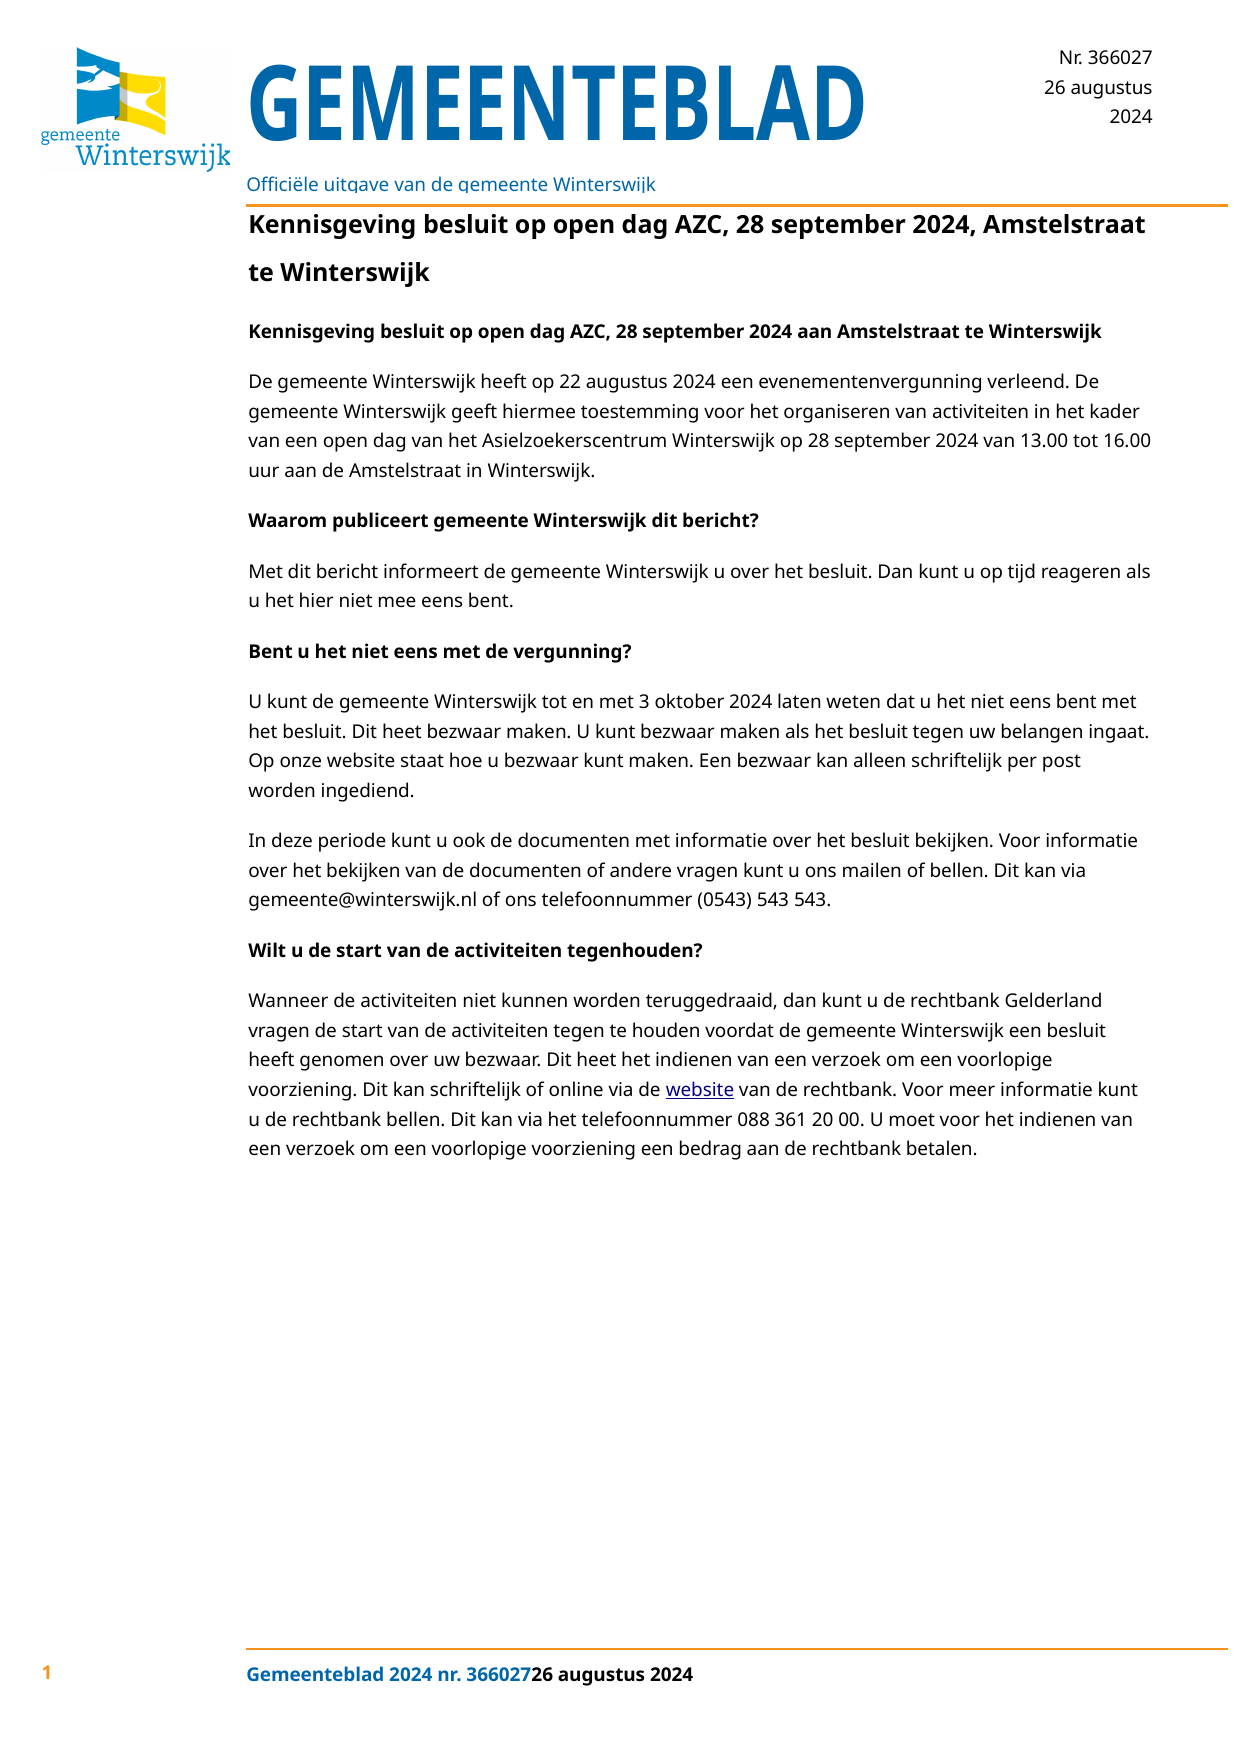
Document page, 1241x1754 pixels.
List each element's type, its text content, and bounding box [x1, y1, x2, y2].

text U kunt de gemeente Winterswijk tot en met 3 oktober 2024 laten weten dat u het niet eens bent met het besluit. Dit heet bezwaar maken. U kunt bezwaar maken als het besluit tegen uw belangen ingaat. Op onze website staat hoe u bezwaar kunt maken. Een bezwaar kan alleen schriftelijk per post worden ingediend. [248, 688, 1152, 803]
text In deze periode kunt u ook de documenten met informatie over het besluit bekijken. Voor informatie over het bekijken van de documenten of andere vragen kunt u ons mailen of bellen. Dit kan via gemeente@winterswijk.nl of ons telefoonnummer (0543) 543 543. [248, 827, 1152, 912]
text Kennisgeving besluit op open dag AZC, 28 september 2024, Amstelstraat te Winterswijk [248, 207, 1152, 288]
text Waarom publiceert gemeente Winterswijk dit bericht? [248, 507, 1152, 533]
text Met dit bericht informeert de gemeente Winterswijk u over het besluit. Dan kunt u op tijd reageren als u het hier niet mee eens bent. [248, 558, 1152, 613]
picture [225, 153, 231, 162]
text De gemeente Winterswijk heeft op 22 augustus 2024 een evenementenvergunning verleend. De gemeente Winterswijk geeft hiermee toestemming voor het organiseren van activiteiten in het kader van een open dag van het Asielzoekerscentrum Winterswijk op 28 september 2024 van 13.00 tot 16.00 uur aan de Amstelstraat in Winterswijk. [248, 368, 1152, 483]
text Wanneer de activiteiten niet kunnen worden teruggedraaid, dan kunt u de rechtbank Gelderland vragen de start van de activiteiten tegen te houden voordat de gemeente Winterswijk een besluit heeft genomen over uw bezwaar. Dit heet het indienen van een verzoek om een voorlopige voorziening. Dit kan schriftelijk of online via de website van de rechtbank. Voor meer informatie kunt u de rechtbank bellen. Dit kan via het telefoonnummer 088 361 20 00. U moet voor het indienen van een verzoek om een voorlopige voorziening een bedrag aan de rechtbank betalen. [248, 987, 1152, 1161]
text Kennisgeving besluit op open dag AZC, 28 september 2024 aan Amstelstraat te Winterswijk [248, 318, 1152, 344]
text Wilt u de start van de activiteiten tegenhouden? [248, 937, 1152, 963]
picture [41, 47, 231, 172]
text Bent u het niet eens met de vergunning? [248, 638, 1152, 664]
